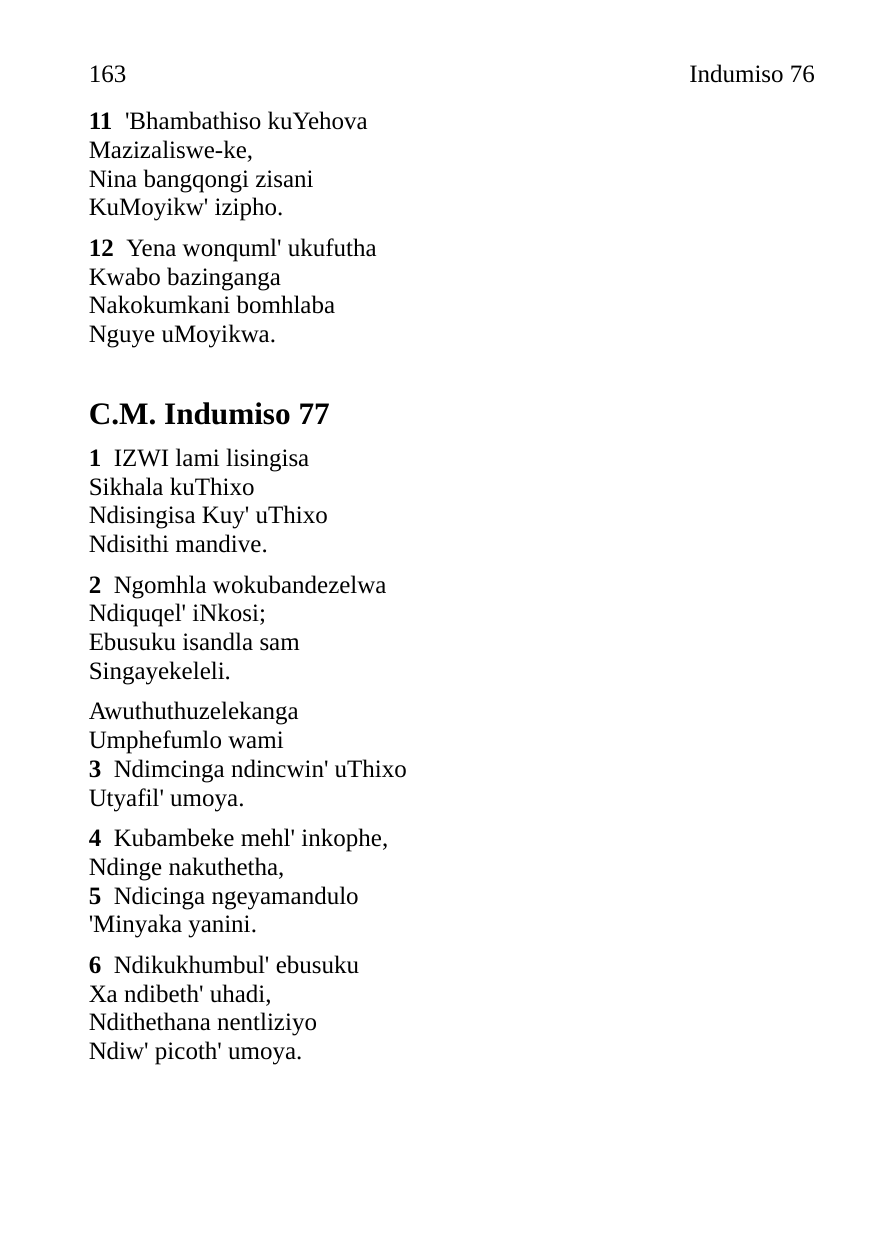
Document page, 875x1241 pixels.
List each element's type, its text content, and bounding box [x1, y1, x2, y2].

text Ebusuku isandla sam [88, 627, 815, 656]
text 2 Ngomhla wokubandezelwa [88, 570, 815, 598]
text Umphefumlo wami [88, 725, 815, 754]
text 12 Yena wonquml' ukufutha [88, 233, 815, 262]
text Nguye uMoyikwa. [88, 319, 815, 348]
text Ndisithi mandive. [88, 529, 815, 558]
text 3 Ndimcinga ndincwin' uThixo [88, 754, 815, 783]
text Ndiw' picoth' umoya. [88, 1036, 815, 1065]
text 5 Ndicinga ngeyamandulo [88, 881, 815, 909]
text 6 Ndikukhumbul' ebusuku [88, 950, 815, 979]
text Nakokumkani bomhlaba [88, 291, 815, 319]
text Nina bangqongi zisani [88, 164, 815, 192]
text Awuthuthuzelekanga [88, 696, 815, 725]
text Mazizaliswe-ke, [88, 135, 815, 164]
text 4 Kubambeke mehl' inkophe, [88, 823, 815, 852]
text C.M. Indumiso 77 [88, 395, 815, 431]
text Ndiquqel' iNkosi; [88, 598, 815, 627]
text Ndinge nakuthetha, [88, 852, 815, 881]
text Kwabo bazinganga [88, 262, 815, 291]
text Sikhala kuThixo [88, 472, 815, 500]
text Ndisingisa Kuy' uThixo [88, 500, 815, 529]
text 11 'Bhambathiso kuYehova [88, 106, 815, 135]
text KuMoyikw' izipho. [88, 192, 815, 221]
text 1 IZWI lami lisingisa [88, 443, 815, 472]
text Utyafil' umoya. [88, 783, 815, 811]
text Ndithethana nentliziyo [88, 1007, 815, 1036]
text 'Minyaka yanini. [88, 909, 815, 938]
text Xa ndibeth' uhadi, [88, 979, 815, 1007]
text Singayekeleli. [88, 656, 815, 685]
